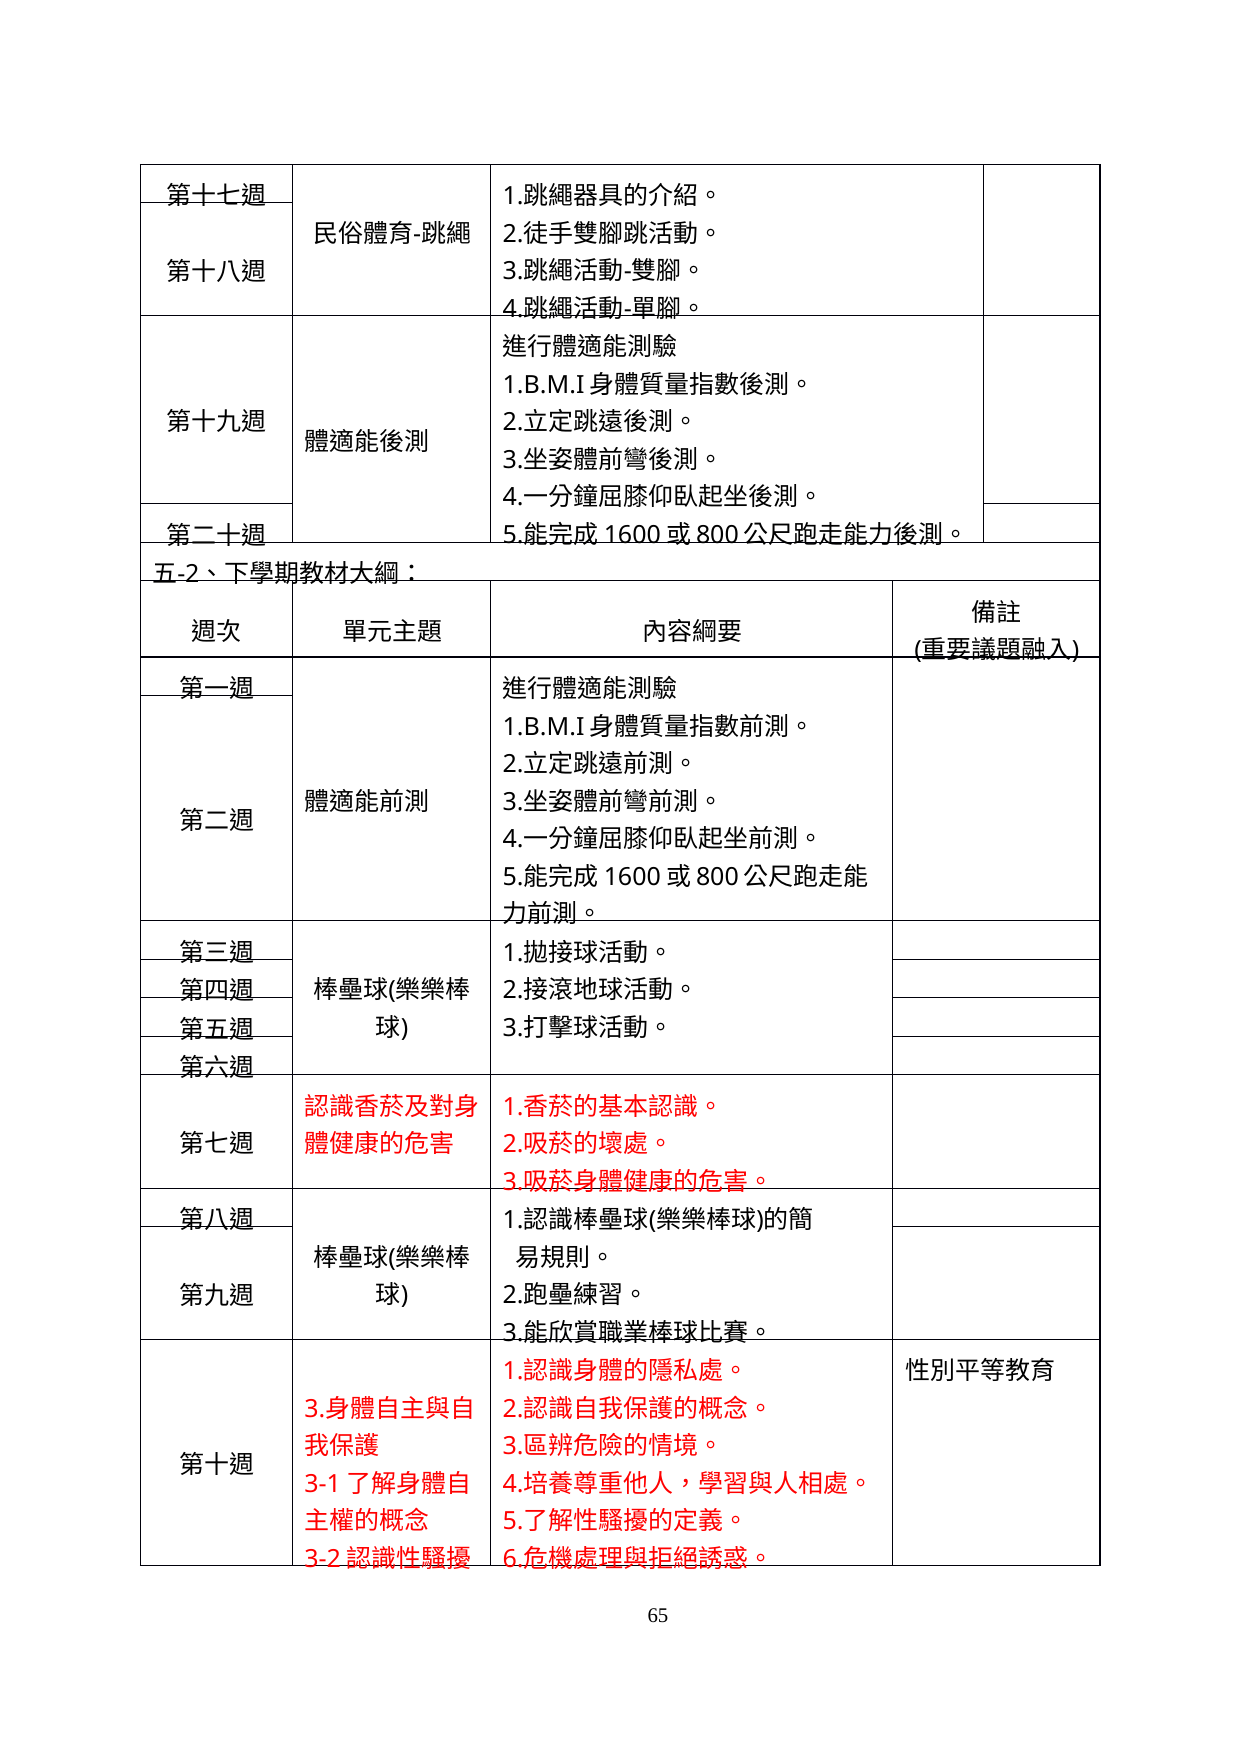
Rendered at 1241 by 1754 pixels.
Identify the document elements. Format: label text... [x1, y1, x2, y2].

table_cell 第三週 [141, 921, 292, 958]
table_cell 進行體適能測驗 1.B.M.I身體質量指數前測。 2.立定跳遠前測。 3.坐姿體前彎前測。 4.一分鐘屈膝仰臥起坐前測。 5.能完成1600或800公尺跑走能 力前測。 [491, 658, 892, 920]
table_cell 內容綱要 [491, 581, 892, 656]
table_cell [893, 1075, 1099, 1188]
table_cell 1.跳繩器具的介紹。 2.徒手雙腳跳活動。 3.跳繩活動-雙腳。 4.跳繩活動-單腳。 [491, 165, 983, 315]
table_cell [893, 921, 1099, 958]
table_cell 第十九週 [141, 316, 292, 503]
table_cell 第五週 [141, 998, 292, 1036]
table_cell [984, 165, 1099, 315]
table_cell 第六週 [141, 1037, 292, 1074]
table_cell 第四週 [141, 960, 292, 997]
table_cell 1.香菸的基本認識。 2.吸菸的壞處。 3.吸菸身體健康的危害。 [491, 1075, 892, 1188]
table_cell 棒壘球(樂樂棒球) [293, 921, 490, 1074]
table_cell 棒壘球(樂樂棒球) [293, 1189, 490, 1339]
table_cell 第二週 [141, 696, 292, 920]
table_cell 第九週 [141, 1227, 292, 1339]
table_cell 備註 (重要議題融入) [893, 581, 1099, 656]
table_cell 第十週 [141, 1340, 292, 1565]
table_cell [893, 658, 1099, 920]
table_cell 性別平等教育 [893, 1340, 1099, 1565]
table_cell 五-2、下學期教材大綱： [141, 543, 1099, 580]
table_cell 體適能前測 [293, 658, 490, 920]
table_cell 第十七週 [141, 165, 292, 202]
table_cell 第八週 [141, 1189, 292, 1226]
table_cell [984, 504, 1099, 542]
table_cell 1.認識身體的隱私處。 2.認識自我保護的概念。 3.區辨危險的情境。 4.培養尊重他人，學習與人相處。 5.了解性騷擾的定義。 6.危機處理與拒絕誘惑。 [491, 1340, 892, 1565]
table_cell 3.身體自主與自我保護 3-1了解身體自主權的概念 3-2認識性騷擾 [293, 1340, 490, 1565]
table_cell 第二十週 [141, 504, 292, 542]
table_cell 民俗體育-跳繩 [293, 165, 490, 315]
table_cell 週次 [141, 581, 292, 656]
table_cell 進行體適能測驗 1.B.M.I身體質量指數後測。 2.立定跳遠後測。 3.坐姿體前彎後測。 4.一分鐘屈膝仰臥起坐後測。 5.能完成1600或800公尺跑走能力後測。 [491, 316, 983, 542]
table_cell [893, 998, 1099, 1036]
table_cell 認識香菸及對身體健康的危害 [293, 1075, 490, 1188]
table_cell 體適能後測 [293, 316, 490, 542]
table_cell 第一週 [141, 658, 292, 695]
table_cell [893, 1037, 1099, 1074]
table_cell [893, 1227, 1099, 1339]
table_cell 1.拋接球活動。 2.接滾地球活動。 3.打擊球活動。 [491, 921, 892, 1074]
table_cell 第十八週 [141, 203, 292, 315]
table_cell [984, 316, 1099, 503]
table_cell 1.認識棒壘球(樂樂棒球)的簡 易規則。 2.跑壘練習。 3.能欣賞職業棒球比賽。 [491, 1189, 892, 1339]
table_cell 第七週 [141, 1075, 292, 1188]
table_cell [893, 960, 1099, 997]
table_cell [893, 1189, 1099, 1226]
table_cell 單元主題 [293, 581, 490, 656]
